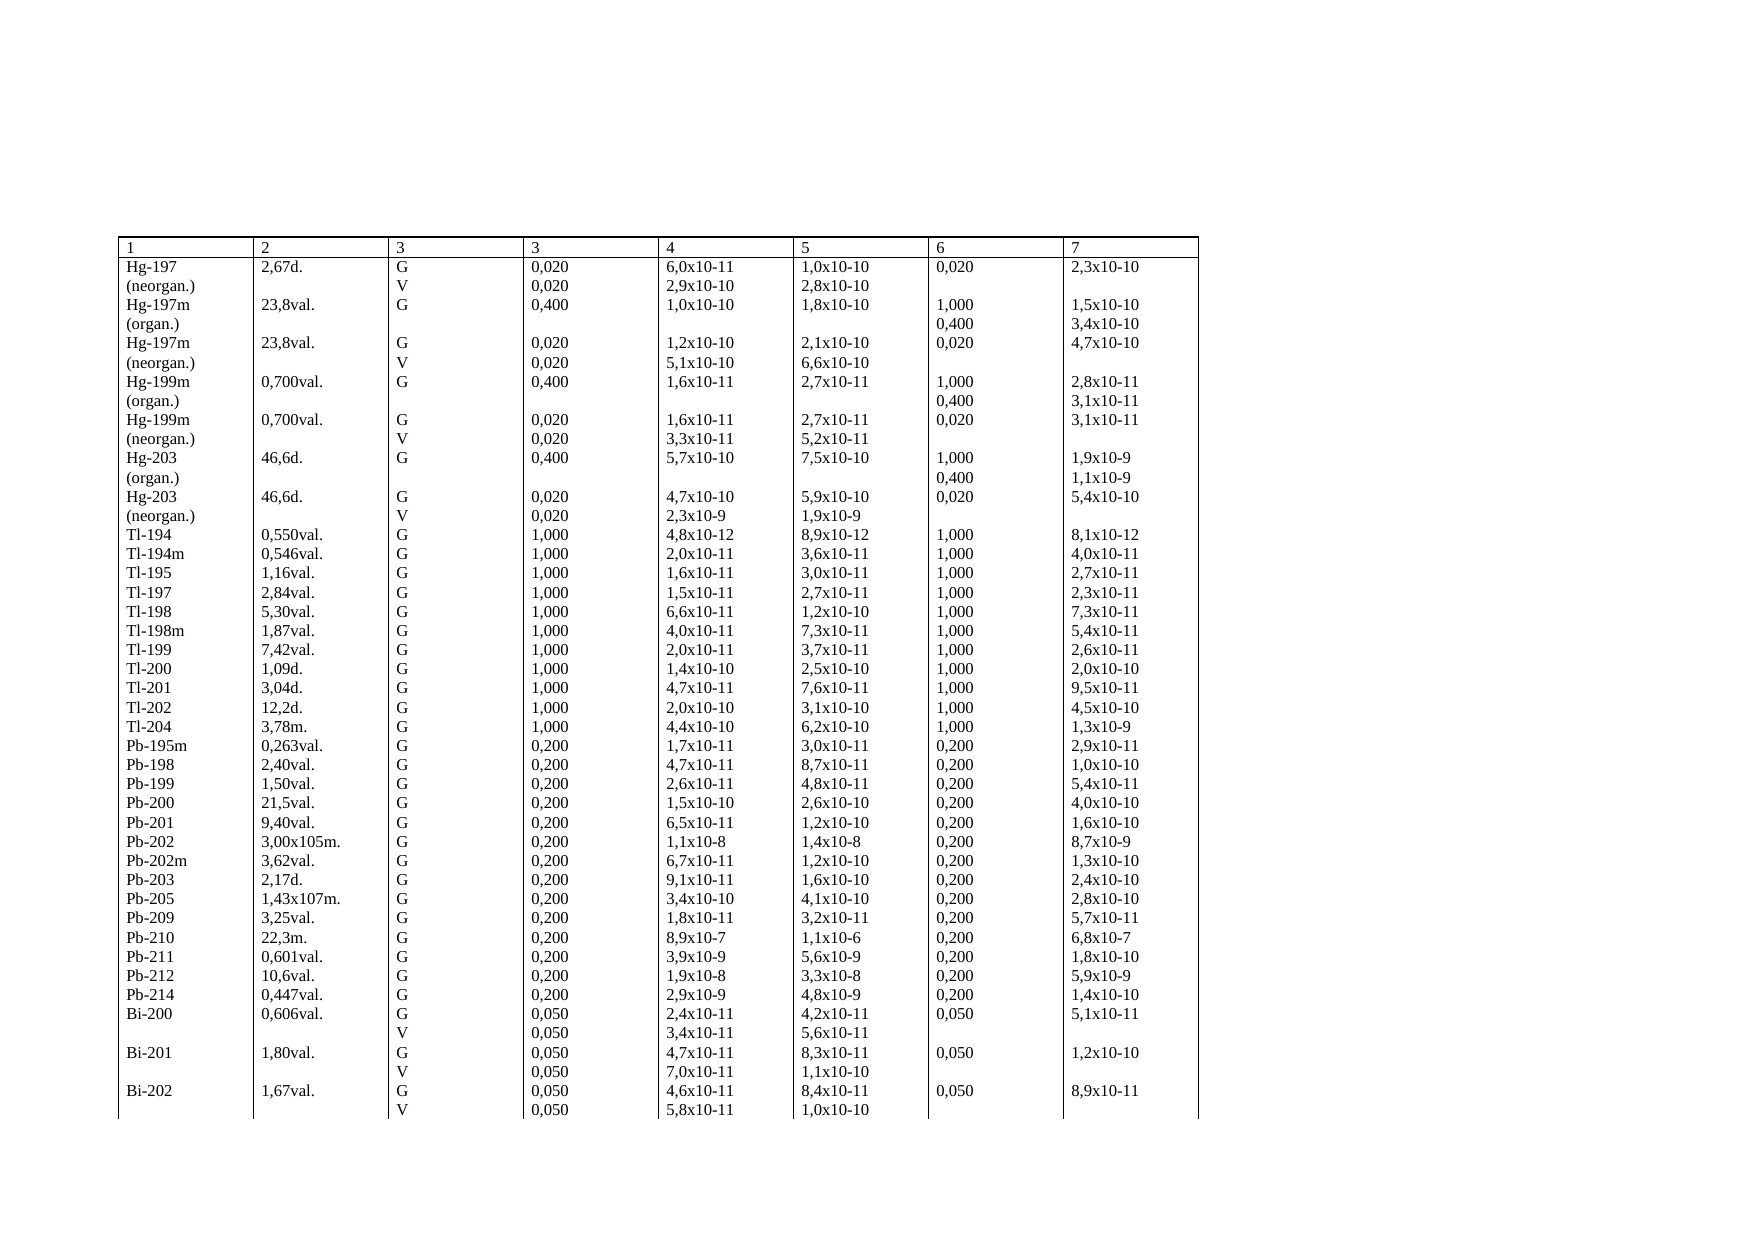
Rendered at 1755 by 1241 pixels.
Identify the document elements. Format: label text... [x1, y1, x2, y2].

table_header 6 [929, 238, 1063, 257]
table_header 5 [794, 238, 928, 257]
table_cell 1,3x10-10 [1064, 851, 1198, 870]
table_cell 6,7x10-11 [659, 851, 793, 870]
table_cell 1,5x10-10 [659, 793, 793, 812]
table_cell 1,1x10-10 [794, 1062, 928, 1081]
table_cell [659, 468, 793, 487]
table_cell 3,78m. [254, 717, 388, 736]
table_cell 0,200 [524, 736, 658, 755]
table_cell 1,5x10-10 [1064, 295, 1198, 314]
table_cell V [389, 1062, 523, 1081]
table_cell 0,700val. [254, 410, 388, 429]
table_cell 0,700val. [254, 372, 388, 391]
table_cell Tl-198m [119, 621, 253, 640]
table_cell 1,43x107m. [254, 889, 388, 908]
table_cell 0,400 [524, 295, 658, 314]
table_cell 2,6x10-11 [659, 774, 793, 793]
table_cell 5,6x10-9 [794, 947, 928, 966]
table_cell 0,020 [524, 506, 658, 525]
table_cell 1,2x10-10 [659, 333, 793, 352]
table_cell 8,1x10-12 [1064, 525, 1198, 544]
table_cell 10,6val. [254, 966, 388, 985]
table_cell 1,000 [929, 372, 1063, 391]
table_cell G [389, 525, 523, 544]
table_cell 0,020 [524, 487, 658, 506]
table_cell 9,5x10-11 [1064, 678, 1198, 697]
table_cell 9,1x10-11 [659, 870, 793, 889]
table_cell 1,6x10-11 [659, 563, 793, 582]
table_header 7 [1064, 238, 1198, 257]
table_cell G [389, 602, 523, 621]
table_cell 0,020 [929, 487, 1063, 506]
table_cell Tl-195 [119, 563, 253, 582]
table_header 4 [659, 238, 793, 257]
table_cell [1064, 1100, 1198, 1119]
table_cell 1,80val. [254, 1043, 388, 1062]
table_cell [254, 276, 388, 295]
table_cell 7,6x10-11 [794, 678, 928, 697]
table_cell 5,4x10-10 [1064, 487, 1198, 506]
table_cell G [389, 258, 523, 276]
table_cell G [389, 851, 523, 870]
table_cell 7,3x10-11 [1064, 602, 1198, 621]
table_cell V [389, 1100, 523, 1119]
table_cell 2,6x10-10 [794, 793, 928, 812]
table_cell 4,5x10-10 [1064, 698, 1198, 717]
table_cell Hg-197m [119, 333, 253, 352]
table_cell 0,020 [524, 429, 658, 448]
table_cell Bi-201 [119, 1043, 253, 1062]
table_cell 8,7x10-9 [1064, 832, 1198, 851]
table_cell 2,3x10-10 [1064, 258, 1198, 276]
table_cell 5,2x10-11 [794, 429, 928, 448]
table_cell [1064, 1062, 1198, 1081]
table_cell 3,2x10-11 [794, 908, 928, 927]
table_cell 1,4x10-8 [794, 832, 928, 851]
table_cell 1,0x10-10 [659, 295, 793, 314]
table_cell 0,601val. [254, 947, 388, 966]
table_cell 1,4x10-10 [659, 659, 793, 678]
table_cell 46,6d. [254, 487, 388, 506]
table_cell [1064, 353, 1198, 372]
table_cell [929, 1023, 1063, 1042]
table_cell 3,4x10-11 [659, 1023, 793, 1042]
table_cell [254, 353, 388, 372]
table_cell [929, 1062, 1063, 1081]
table_cell 2,40val. [254, 755, 388, 774]
table_cell 2,7x10-11 [794, 372, 928, 391]
table_cell 0,200 [929, 908, 1063, 927]
table_cell 0,200 [524, 755, 658, 774]
table_cell G [389, 985, 523, 1004]
table_cell G [389, 832, 523, 851]
table_cell 3,1x10-11 [1064, 391, 1198, 410]
table_cell 0,050 [524, 1062, 658, 1081]
table_cell Tl-194m [119, 544, 253, 563]
table_cell [1064, 429, 1198, 448]
table_cell 2,0x10-10 [659, 698, 793, 717]
table_cell 1,3x10-9 [1064, 717, 1198, 736]
table_cell 6,5x10-11 [659, 813, 793, 832]
table_cell 0,200 [929, 832, 1063, 851]
table_cell 0,263val. [254, 736, 388, 755]
table_cell G [389, 813, 523, 832]
table_cell Tl-201 [119, 678, 253, 697]
table_cell 1,000 [929, 717, 1063, 736]
table_cell 0,020 [524, 353, 658, 372]
table_cell 1,9x10-8 [659, 966, 793, 985]
table_cell G [389, 544, 523, 563]
table_cell 0,050 [524, 1100, 658, 1119]
table_cell 2,17d. [254, 870, 388, 889]
table_cell [254, 506, 388, 525]
table_cell 5,7x10-10 [659, 448, 793, 467]
table_cell 0,200 [524, 908, 658, 927]
table_cell 0,200 [929, 813, 1063, 832]
table_cell 0,200 [929, 928, 1063, 947]
table_cell 0,200 [929, 736, 1063, 755]
table_cell G [389, 698, 523, 717]
table_cell 1,000 [929, 583, 1063, 602]
table_cell 1,6x10-10 [1064, 813, 1198, 832]
table_cell 4,7x10-11 [659, 678, 793, 697]
table_cell Tl-202 [119, 698, 253, 717]
table_cell 0,020 [524, 276, 658, 295]
table_cell G [389, 928, 523, 947]
table_cell Pb-211 [119, 947, 253, 966]
table_cell 2,8x10-11 [1064, 372, 1198, 391]
table_cell (organ.) [119, 468, 253, 487]
table_cell 6,2x10-10 [794, 717, 928, 736]
table_cell 3,7x10-11 [794, 640, 928, 659]
table_cell G [389, 755, 523, 774]
table_cell 4,8x10-12 [659, 525, 793, 544]
table_cell G [389, 870, 523, 889]
table_cell [254, 429, 388, 448]
table_cell 0,200 [929, 755, 1063, 774]
table_cell G [389, 295, 523, 314]
table_cell 3,25val. [254, 908, 388, 927]
table_cell 1,000 [524, 621, 658, 640]
table_cell V [389, 276, 523, 295]
table_cell [389, 468, 523, 487]
table_cell G [389, 947, 523, 966]
table_cell 3,0x10-11 [794, 736, 928, 755]
table_cell Pb-202m [119, 851, 253, 870]
table_cell 0,050 [524, 1043, 658, 1062]
table_cell 1,7x10-11 [659, 736, 793, 755]
table_cell 0,200 [929, 985, 1063, 1004]
table_cell G [389, 736, 523, 755]
table_cell 4,6x10-11 [659, 1081, 793, 1100]
table_cell 6,0x10-11 [659, 258, 793, 276]
table_cell G [389, 678, 523, 697]
table_cell 8,7x10-11 [794, 755, 928, 774]
table_cell 0,020 [929, 410, 1063, 429]
table_cell 2,9x10-9 [659, 985, 793, 1004]
table_cell 0,200 [929, 947, 1063, 966]
table_cell [1064, 276, 1198, 295]
table_cell 1,9x10-9 [794, 506, 928, 525]
table_cell G [389, 640, 523, 659]
table_cell [929, 276, 1063, 295]
table_cell 1,2x10-10 [1064, 1043, 1198, 1062]
table_cell 0,200 [524, 793, 658, 812]
table_cell 8,4x10-11 [794, 1081, 928, 1100]
table_cell 1,000 [524, 583, 658, 602]
table_cell 1,000 [929, 698, 1063, 717]
table_cell 2,1x10-10 [794, 333, 928, 352]
table_cell 1,000 [929, 602, 1063, 621]
table_cell 7,3x10-11 [794, 621, 928, 640]
table_cell 12,2d. [254, 698, 388, 717]
table_cell 1,6x10-11 [659, 410, 793, 429]
table_cell [254, 1100, 388, 1119]
table_cell 0,200 [929, 889, 1063, 908]
table_cell 1,87val. [254, 621, 388, 640]
table_cell 1,5x10-11 [659, 583, 793, 602]
table_cell Tl-194 [119, 525, 253, 544]
table_cell 4,7x10-11 [659, 755, 793, 774]
table_cell 2,67d. [254, 258, 388, 276]
table_cell G [389, 487, 523, 506]
table_header 3 [524, 238, 658, 257]
table_cell 1,000 [524, 525, 658, 544]
table_cell 1,0x10-10 [794, 1100, 928, 1119]
table_cell 7,42val. [254, 640, 388, 659]
table_cell G [389, 621, 523, 640]
table_cell 5,4x10-11 [1064, 621, 1198, 640]
table_cell 23,8val. [254, 295, 388, 314]
table_cell 1,000 [524, 659, 658, 678]
table_cell [524, 468, 658, 487]
table_cell [794, 468, 928, 487]
table_cell Bi-200 [119, 1004, 253, 1023]
table_cell 0,550val. [254, 525, 388, 544]
table_cell 8,3x10-11 [794, 1043, 928, 1062]
table_cell 4,8x10-11 [794, 774, 928, 793]
table_cell 0,200 [524, 832, 658, 851]
table_cell 4,7x10-10 [1064, 333, 1198, 352]
table_cell G [389, 333, 523, 352]
table_cell 0,546val. [254, 544, 388, 563]
table_cell 1,000 [929, 544, 1063, 563]
table_cell 0,606val. [254, 1004, 388, 1023]
table_cell V [389, 506, 523, 525]
table_cell [389, 391, 523, 410]
table_cell [929, 506, 1063, 525]
table_cell 0,200 [929, 793, 1063, 812]
table_cell 1,4x10-10 [1064, 985, 1198, 1004]
table_cell Pb-203 [119, 870, 253, 889]
table_cell 6,6x10-10 [794, 353, 928, 372]
table_cell 2,7x10-11 [794, 583, 928, 602]
table_cell [389, 314, 523, 333]
table_cell 1,000 [929, 295, 1063, 314]
table_cell 3,1x10-11 [1064, 410, 1198, 429]
table_cell 1,8x10-11 [659, 908, 793, 927]
table_cell 0,400 [929, 314, 1063, 333]
table_cell 5,9x10-10 [794, 487, 928, 506]
table_cell 2,7x10-11 [794, 410, 928, 429]
table_cell 1,0x10-10 [1064, 755, 1198, 774]
table_cell 0,020 [929, 333, 1063, 352]
table_cell 4,0x10-11 [1064, 544, 1198, 563]
table_cell 7,5x10-10 [794, 448, 928, 467]
table_cell G [389, 410, 523, 429]
table_cell G [389, 889, 523, 908]
table_cell Hg-199m [119, 372, 253, 391]
table_cell 8,9x10-7 [659, 928, 793, 947]
table_cell 1,50val. [254, 774, 388, 793]
table_cell 2,5x10-10 [794, 659, 928, 678]
table_cell 0,050 [929, 1043, 1063, 1062]
table_cell 8,9x10-12 [794, 525, 928, 544]
table_cell 0,200 [929, 851, 1063, 870]
table_cell Hg-197m [119, 295, 253, 314]
table_cell 1,000 [929, 563, 1063, 582]
table_cell 2,9x10-10 [659, 276, 793, 295]
table_cell G [389, 583, 523, 602]
table_cell 0,050 [524, 1004, 658, 1023]
table_cell 0,200 [524, 813, 658, 832]
table_cell [929, 353, 1063, 372]
table_cell 1,1x10-8 [659, 832, 793, 851]
table_cell 0,400 [524, 448, 658, 467]
table_cell 0,020 [524, 333, 658, 352]
table_cell 2,8x10-10 [1064, 889, 1198, 908]
table_cell [254, 1062, 388, 1081]
table_cell 2,3x10-11 [1064, 583, 1198, 602]
table_cell 4,2x10-11 [794, 1004, 928, 1023]
table_header 1 [119, 238, 253, 257]
table_cell G [389, 793, 523, 812]
table_cell 0,200 [524, 851, 658, 870]
table_cell 0,200 [524, 774, 658, 793]
table_cell 4,7x10-10 [659, 487, 793, 506]
table_cell (organ.) [119, 314, 253, 333]
table_cell 5,6x10-11 [794, 1023, 928, 1042]
table_cell 1,6x10-10 [794, 870, 928, 889]
table_header 3 [389, 238, 523, 257]
table_cell G [389, 1081, 523, 1100]
table_cell 0,050 [524, 1081, 658, 1100]
table_cell [254, 391, 388, 410]
table_cell G [389, 908, 523, 927]
table_cell [254, 314, 388, 333]
table_cell 0,200 [524, 889, 658, 908]
table_cell Tl-200 [119, 659, 253, 678]
table_cell Pb-199 [119, 774, 253, 793]
table_cell G [389, 774, 523, 793]
table_cell 2,6x10-11 [1064, 640, 1198, 659]
table_cell [794, 391, 928, 410]
table_cell 2,9x10-11 [1064, 736, 1198, 755]
table_cell [254, 468, 388, 487]
table_cell 5,7x10-11 [1064, 908, 1198, 927]
table_cell 1,000 [524, 678, 658, 697]
table_cell 1,1x10-9 [1064, 468, 1198, 487]
table_cell 5,30val. [254, 602, 388, 621]
table_cell Hg-199m [119, 410, 253, 429]
table_cell 2,4x10-10 [1064, 870, 1198, 889]
table_cell 0,020 [524, 258, 658, 276]
table_cell G [389, 1043, 523, 1062]
table_cell G [389, 717, 523, 736]
table_cell 1,2x10-10 [794, 813, 928, 832]
table_cell Tl-198 [119, 602, 253, 621]
table_cell 1,2x10-10 [794, 851, 928, 870]
table_cell [524, 314, 658, 333]
table_cell V [389, 353, 523, 372]
table_cell 1,8x10-10 [794, 295, 928, 314]
table_cell 1,000 [524, 602, 658, 621]
table_cell 0,200 [929, 774, 1063, 793]
table_cell 4,7x10-11 [659, 1043, 793, 1062]
table_cell 1,000 [929, 621, 1063, 640]
table_cell (neorgan.) [119, 506, 253, 525]
table_cell 1,000 [524, 640, 658, 659]
table_cell V [389, 429, 523, 448]
table_cell 5,8x10-11 [659, 1100, 793, 1119]
table_cell Pb-201 [119, 813, 253, 832]
table_cell 1,6x10-11 [659, 372, 793, 391]
table_cell Pb-214 [119, 985, 253, 1004]
table_cell [254, 1023, 388, 1042]
table_cell 1,67val. [254, 1081, 388, 1100]
table_cell 0,400 [524, 372, 658, 391]
table_cell 0,050 [524, 1023, 658, 1042]
table_cell 1,000 [929, 659, 1063, 678]
table_cell 0,050 [929, 1004, 1063, 1023]
table_cell Tl-204 [119, 717, 253, 736]
table_cell Pb-212 [119, 966, 253, 985]
table_cell (neorgan.) [119, 276, 253, 295]
table_cell Hg-203 [119, 487, 253, 506]
table_cell [119, 1062, 253, 1081]
table_cell 3,6x10-11 [794, 544, 928, 563]
table_cell 0,200 [929, 966, 1063, 985]
table_cell 1,000 [524, 563, 658, 582]
table_cell 22,3m. [254, 928, 388, 947]
table_cell 23,8val. [254, 333, 388, 352]
table_cell 5,9x10-9 [1064, 966, 1198, 985]
table_cell Pb-198 [119, 755, 253, 774]
table_cell 1,000 [929, 448, 1063, 467]
table_cell 1,16val. [254, 563, 388, 582]
table_cell G [389, 372, 523, 391]
table_cell 2,3x10-9 [659, 506, 793, 525]
table_cell 0,400 [929, 468, 1063, 487]
table_cell 1,000 [524, 544, 658, 563]
table_cell 2,7x10-11 [1064, 563, 1198, 582]
table_cell Pb-210 [119, 928, 253, 947]
table_cell 0,200 [524, 928, 658, 947]
table_cell [659, 391, 793, 410]
table_cell Hg-203 [119, 448, 253, 467]
table_cell [929, 1100, 1063, 1119]
table_cell Pb-202 [119, 832, 253, 851]
table_cell 1,8x10-10 [1064, 947, 1198, 966]
table_cell [1064, 506, 1198, 525]
table_cell 4,0x10-10 [1064, 793, 1198, 812]
table_cell 0,020 [929, 258, 1063, 276]
table_cell 1,2x10-10 [794, 602, 928, 621]
table_cell [524, 391, 658, 410]
table_cell [929, 429, 1063, 448]
table_cell 6,6x10-11 [659, 602, 793, 621]
table_cell 0,050 [929, 1081, 1063, 1100]
table_cell 4,1x10-10 [794, 889, 928, 908]
table_cell 21,5val. [254, 793, 388, 812]
table_cell Hg-197 [119, 258, 253, 276]
table_cell 9,40val. [254, 813, 388, 832]
table_cell 8,9x10-11 [1064, 1081, 1198, 1100]
table_cell 7,0x10-11 [659, 1062, 793, 1081]
table_cell Pb-200 [119, 793, 253, 812]
table_cell 4,0x10-11 [659, 621, 793, 640]
table_cell 0,200 [524, 985, 658, 1004]
table_cell 1,09d. [254, 659, 388, 678]
table_cell 3,4x10-10 [1064, 314, 1198, 333]
table_cell Tl-197 [119, 583, 253, 602]
table_cell 0,200 [929, 870, 1063, 889]
table_cell 3,9x10-9 [659, 947, 793, 966]
table_cell G [389, 448, 523, 467]
table_cell 5,4x10-11 [1064, 774, 1198, 793]
table_cell (neorgan.) [119, 429, 253, 448]
table_cell 4,4x10-10 [659, 717, 793, 736]
table_cell 3,4x10-10 [659, 889, 793, 908]
table_cell 0,400 [929, 391, 1063, 410]
table_cell [1064, 1023, 1198, 1042]
table_cell 3,00x105m. [254, 832, 388, 851]
table_cell 2,0x10-11 [659, 544, 793, 563]
table_cell Pb-195m [119, 736, 253, 755]
table_cell 0,200 [524, 947, 658, 966]
table_header 2 [254, 238, 388, 257]
table_cell 1,000 [524, 717, 658, 736]
table_cell 1,000 [524, 698, 658, 717]
table_cell Bi-202 [119, 1081, 253, 1100]
table_cell 4,8x10-9 [794, 985, 928, 1004]
table_cell Pb-209 [119, 908, 253, 927]
table_cell G [389, 1004, 523, 1023]
table_cell 0,200 [524, 966, 658, 985]
table_cell 3,3x10-11 [659, 429, 793, 448]
table_cell 2,8x10-10 [794, 276, 928, 295]
table_cell 2,4x10-11 [659, 1004, 793, 1023]
table_cell 5,1x10-10 [659, 353, 793, 372]
table_cell G [389, 659, 523, 678]
table_cell 3,0x10-11 [794, 563, 928, 582]
table_cell 3,62val. [254, 851, 388, 870]
table_cell 1,9x10-9 [1064, 448, 1198, 467]
table_cell 2,84val. [254, 583, 388, 602]
table_cell 0,020 [524, 410, 658, 429]
table_cell V [389, 1023, 523, 1042]
table_cell 1,000 [929, 640, 1063, 659]
table_cell 0,447val. [254, 985, 388, 1004]
table_cell (neorgan.) [119, 353, 253, 372]
table_cell 1,000 [929, 525, 1063, 544]
table_cell [659, 314, 793, 333]
table_cell 3,04d. [254, 678, 388, 697]
table_cell 5,1x10-11 [1064, 1004, 1198, 1023]
table_cell Pb-205 [119, 889, 253, 908]
table_cell Tl-199 [119, 640, 253, 659]
table_cell 2,0x10-11 [659, 640, 793, 659]
table_cell 2,0x10-10 [1064, 659, 1198, 678]
table_cell 1,0x10-10 [794, 258, 928, 276]
table_cell 1,1x10-6 [794, 928, 928, 947]
table_cell G [389, 966, 523, 985]
table_cell (organ.) [119, 391, 253, 410]
table_cell [794, 314, 928, 333]
table_cell 6,8x10-7 [1064, 928, 1198, 947]
table_cell [119, 1100, 253, 1119]
table_cell G [389, 563, 523, 582]
table_cell 3,3x10-8 [794, 966, 928, 985]
table_cell 46,6d. [254, 448, 388, 467]
table_cell 3,1x10-10 [794, 698, 928, 717]
table_cell [119, 1023, 253, 1042]
table_cell 0,200 [524, 870, 658, 889]
table_cell 1,000 [929, 678, 1063, 697]
